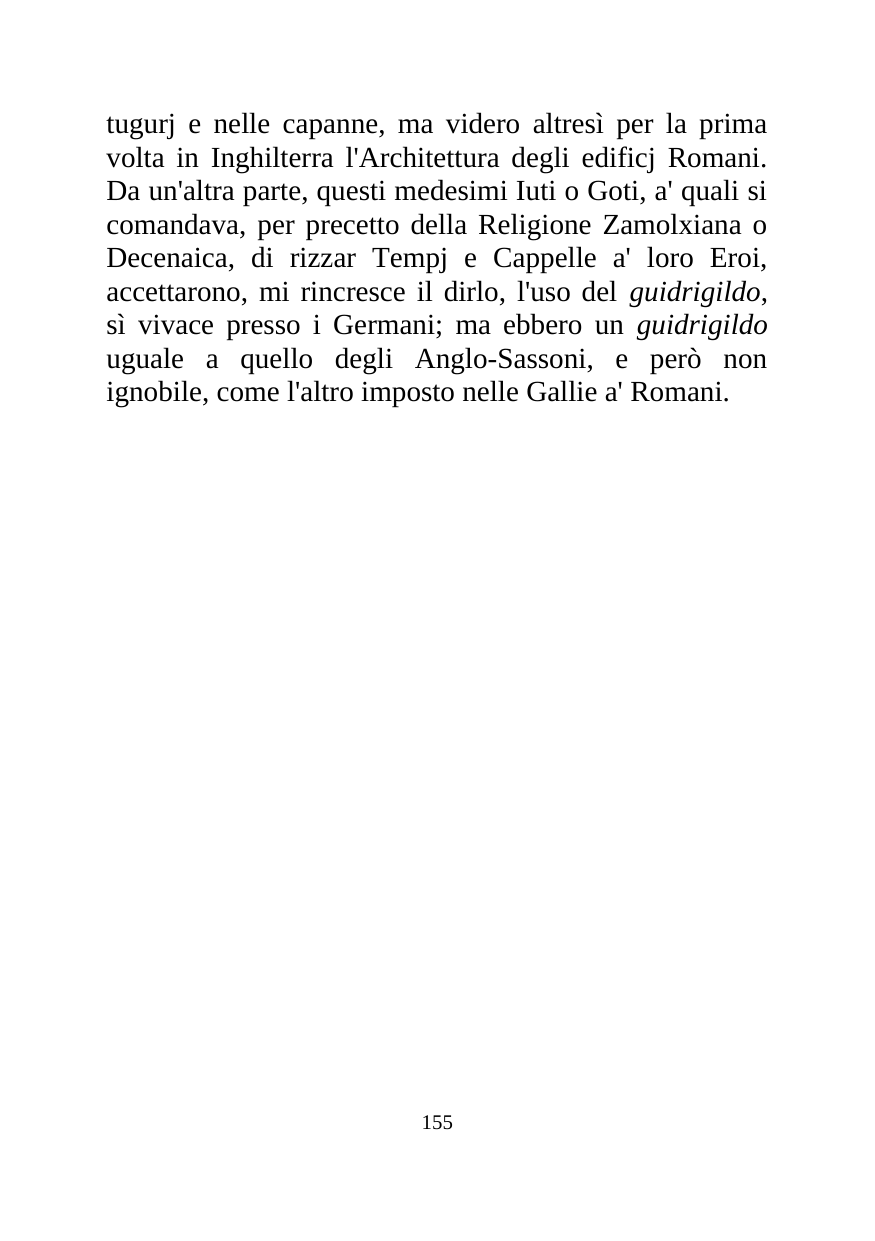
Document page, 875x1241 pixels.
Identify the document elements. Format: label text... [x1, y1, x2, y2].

text tugurj e nelle capanne, ma videro altresì per la prima volta in Inghilterra l'Architettura degli edificj Romani. Da un'altra parte, questi medesimi Iuti o Goti, a' quali si comandava, per precetto della Religione Zamolxiana o Decenaica, di rizzar Tempj e Cappelle a' loro Eroi, accettarono, mi rincresce il dirlo, l'uso del guidrigildo, sì vivace presso i Germani; ma ebbero un guidrigildo uguale a quello degli Anglo-Sassoni, e però non ignobile, come l'altro imposto nelle Gallie a' Romani. [106, 106, 768, 408]
